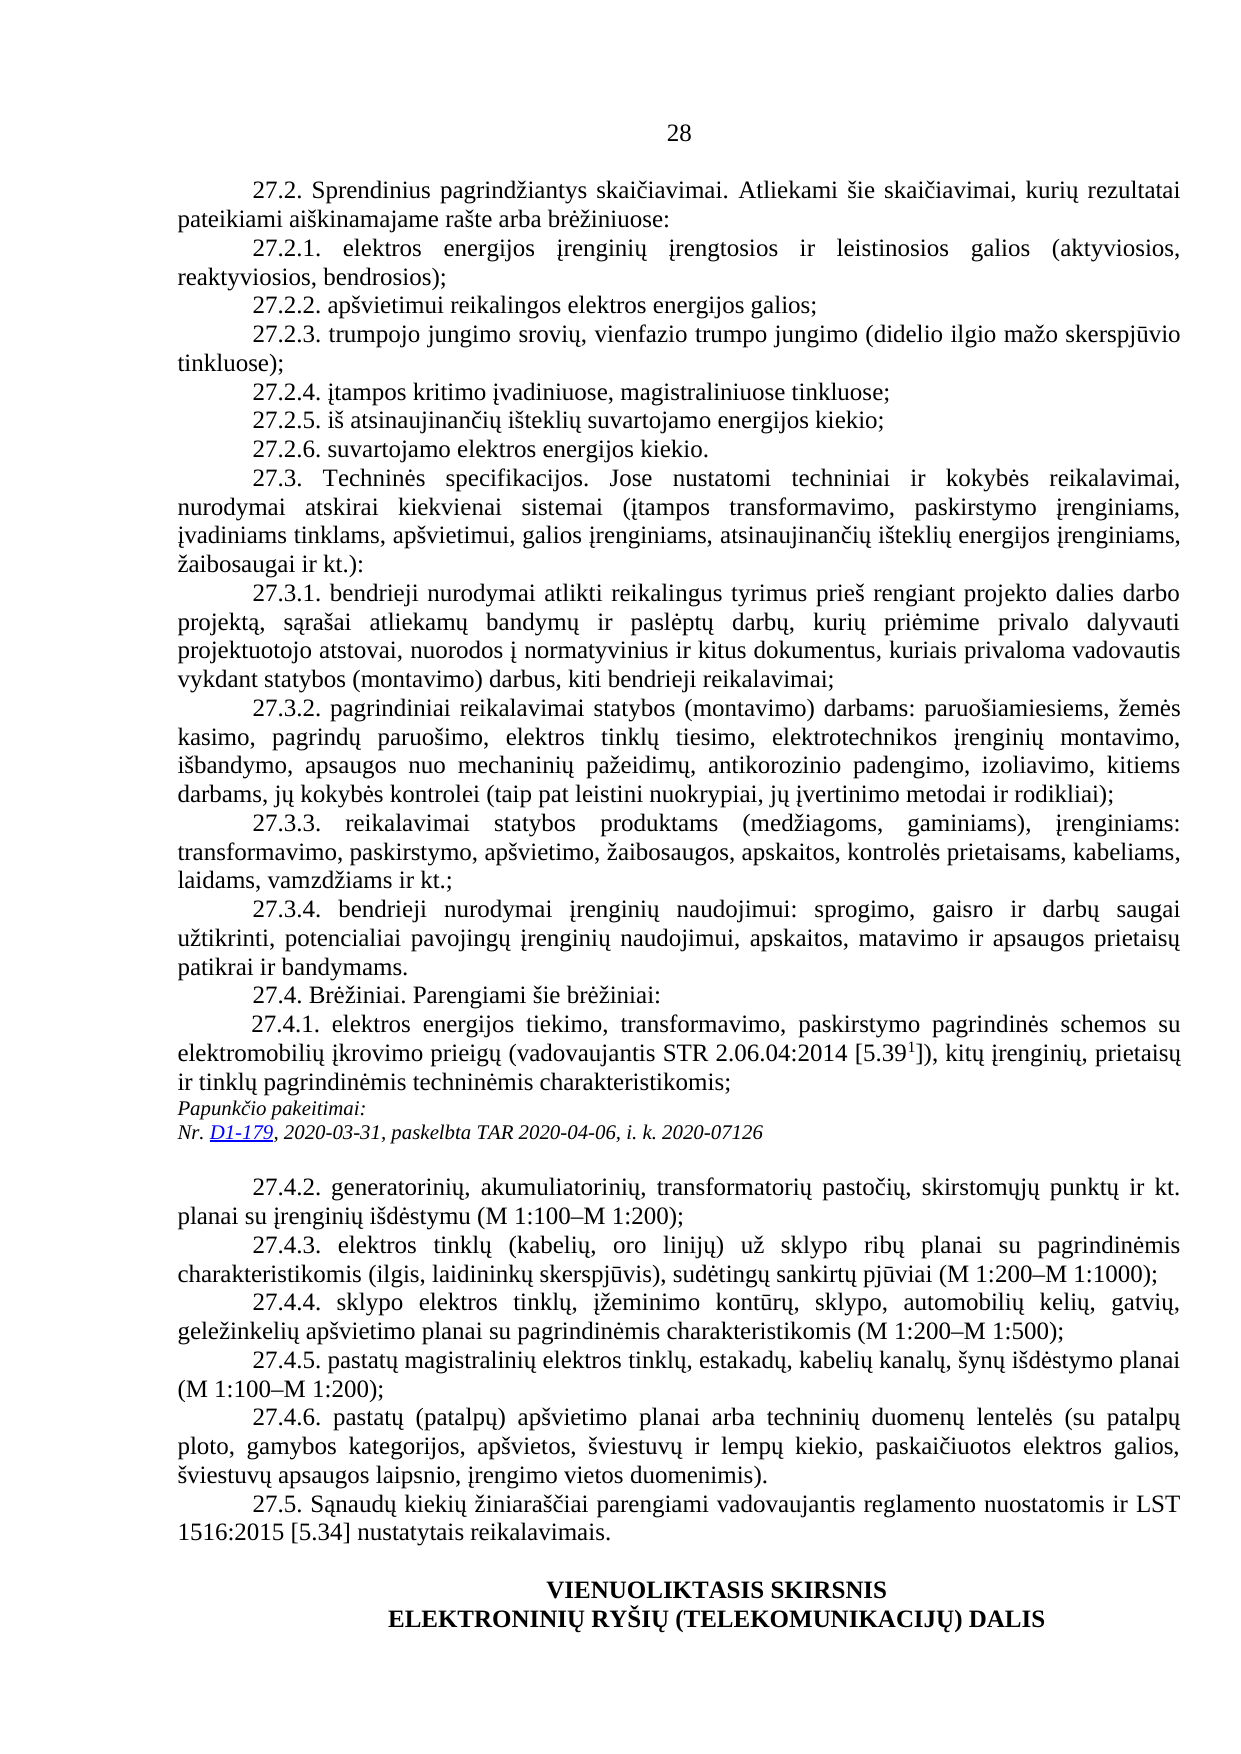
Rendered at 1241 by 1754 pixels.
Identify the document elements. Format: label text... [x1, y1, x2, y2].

text 27.3. Techninės specifikacijos. Jose nustatomi techniniai ir kokybės reikalavimai, nurodymai atskirai kiekvienai sistemai (įtampos transformavimo, paskirstymo įrenginiams, įvadiniams tinklams, apšvietimui, galios įrenginiams, atsinaujinančių išteklių energijos įrenginiams, žaibosaugai ir kt.): [177, 463, 1181, 578]
text 27.2.4. įtampos kritimo įvadiniuose, magistraliniuose tinkluose; [177, 377, 1181, 406]
text 27.2. Sprendinius pagrindžiantys skaičiavimai. Atliekami šie skaičiavimai, kurių rezultatai pateikiami aiškinamajame rašte arba brėžiniuose: [177, 176, 1181, 233]
text Papunkčio pakeitimai: [177, 1096, 1181, 1120]
text 27.2.5. iš atsinaujinančių išteklių suvartojamo energijos kiekio; [177, 406, 1181, 434]
text 27.4.6. pastatų (patalpų) apšvietimo planai arba techninių duomenų lentelės (su patalpų ploto, gamybos kategorijos, apšvietos, šviestuvų ir lempų kiekio, paskaičiuotos elektros galios, šviestuvų apsaugos laipsnio, įrengimo vietos duomenimis). [177, 1402, 1181, 1489]
text 27.4.2. generatorinių, akumuliatorinių, transformatorių pastočių, skirstomųjų punktų ir kt. planai su įrenginių išdėstymu (M 1:100–M 1:200); [177, 1172, 1181, 1230]
text 27.3.3. reikalavimai statybos produktams (medžiagoms, gaminiams), įrenginiams: transformavimo, paskirstymo, apšvietimo, žaibosaugos, apskaitos, kontrolės prietaisams, kabeliams, laidams, vamzdžiams ir kt.; [177, 808, 1181, 894]
text 27.2.6. suvartojamo elektros energijos kiekio. [177, 434, 1181, 463]
text 27.3.4. bendrieji nurodymai įrenginių naudojimui: sprogimo, gaisro ir darbų saugai užtikrinti, potencialiai pavojingų įrenginių naudojimui, apskaitos, matavimo ir apsaugos prietaisų patikrai ir bandymams. [177, 894, 1181, 981]
text 27.4.1. elektros energijos tiekimo, transformavimo, paskirstymo pagrindinės schemos su elektromobilių įkrovimo prieigų (vadovaujantis STR 2.06.04:2014 [5.391]), kitų įrenginių, prietaisų ir tinklų pagrindinėmis techninėmis charakteristikomis; [177, 1009, 1181, 1096]
text 27.4.5. pastatų magistralinių elektros tinklų, estakadų, kabelių kanalų, šynų išdėstymo planai (M 1:100–M 1:200); [177, 1345, 1181, 1402]
text 27.2.2. apšvietimui reikalingos elektros energijos galios; [177, 291, 1181, 319]
text VIENUOLIKTASIS SKIRSNIS [177, 1575, 1181, 1604]
text 27.4. Brėžiniai. Parengiami šie brėžiniai: [177, 981, 1181, 1009]
text 27.4.3. elektros tinklų (kabelių, oro linijų) už sklypo ribų planai su pagrindinėmis charakteristikomis (ilgis, laidininkų skerspjūvis), sudėtingų sankirtų pjūviai (M 1:200–M 1:1000); [177, 1230, 1181, 1287]
text Nr. D1-179, 2020-03-31, paskelbta TAR 2020-04-06, i. k. 2020-07126 [177, 1120, 1181, 1144]
text 27.5. Sąnaudų kiekių žiniaraščiai parengiami vadovaujantis reglamento nuostatomis ir LST 1516:2015 [5.34] nustatytais reikalavimais. [177, 1489, 1181, 1546]
text 27.4.4. sklypo elektros tinklų, įžeminimo kontūrų, sklypo, automobilių kelių, gatvių, geležinkelių apšvietimo planai su pagrindinėmis charakteristikomis (M 1:200–M 1:500); [177, 1287, 1181, 1345]
text 27.3.1. bendrieji nurodymai atlikti reikalingus tyrimus prieš rengiant projekto dalies darbo projektą, sąrašai atliekamų bandymų ir paslėptų darbų, kurių priėmime privalo dalyvauti projektuotojo atstovai, nuorodos į normatyvinius ir kitus dokumentus, kuriais privaloma vadovautis vykdant statybos (montavimo) darbus, kiti bendrieji reikalavimai; [177, 578, 1181, 693]
text 27.3.2. pagrindiniai reikalavimai statybos (montavimo) darbams: paruošiamiesiems, žemės kasimo, pagrindų paruošimo, elektros tinklų tiesimo, elektrotechnikos įrenginių montavimo, išbandymo, apsaugos nuo mechaninių pažeidimų, antikorozinio padengimo, izoliavimo, kitiems darbams, jų kokybės kontrolei (taip pat leistini nuokrypiai, jų įvertinimo metodai ir rodikliai); [177, 693, 1181, 808]
text ELEKTRONINIŲ RYŠIŲ (TELEKOMUNIKACIJŲ) DALIS [177, 1604, 1181, 1632]
text 27.2.1. elektros energijos įrenginių įrengtosios ir leistinosios galios (aktyviosios, reaktyviosios, bendrosios); [177, 233, 1181, 291]
text 27.2.3. trumpojo jungimo srovių, vienfazio trumpo jungimo (didelio ilgio mažo skerspjūvio tinkluose); [177, 319, 1181, 377]
